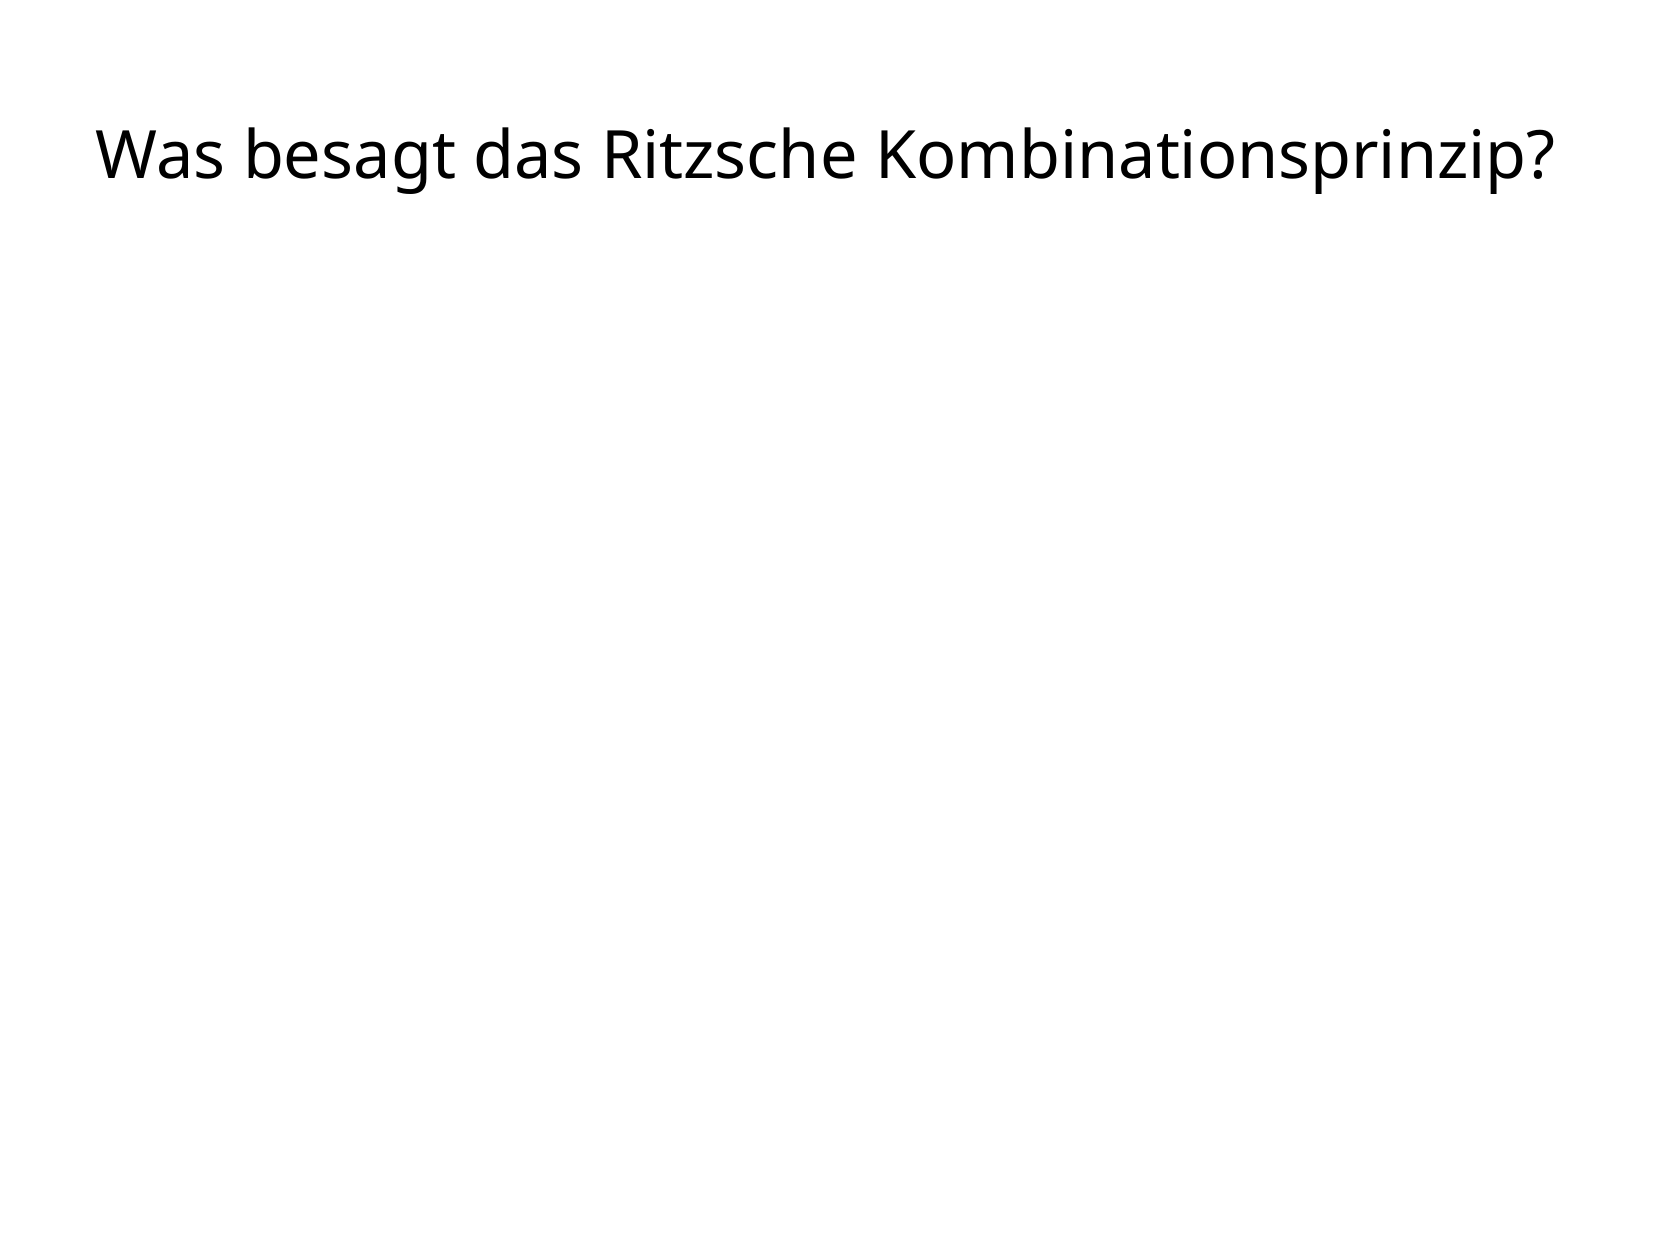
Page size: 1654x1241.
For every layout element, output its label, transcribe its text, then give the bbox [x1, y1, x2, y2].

title Was besagt das Ritzsche Kombinationsprinzip? [82, 49, 1571, 257]
